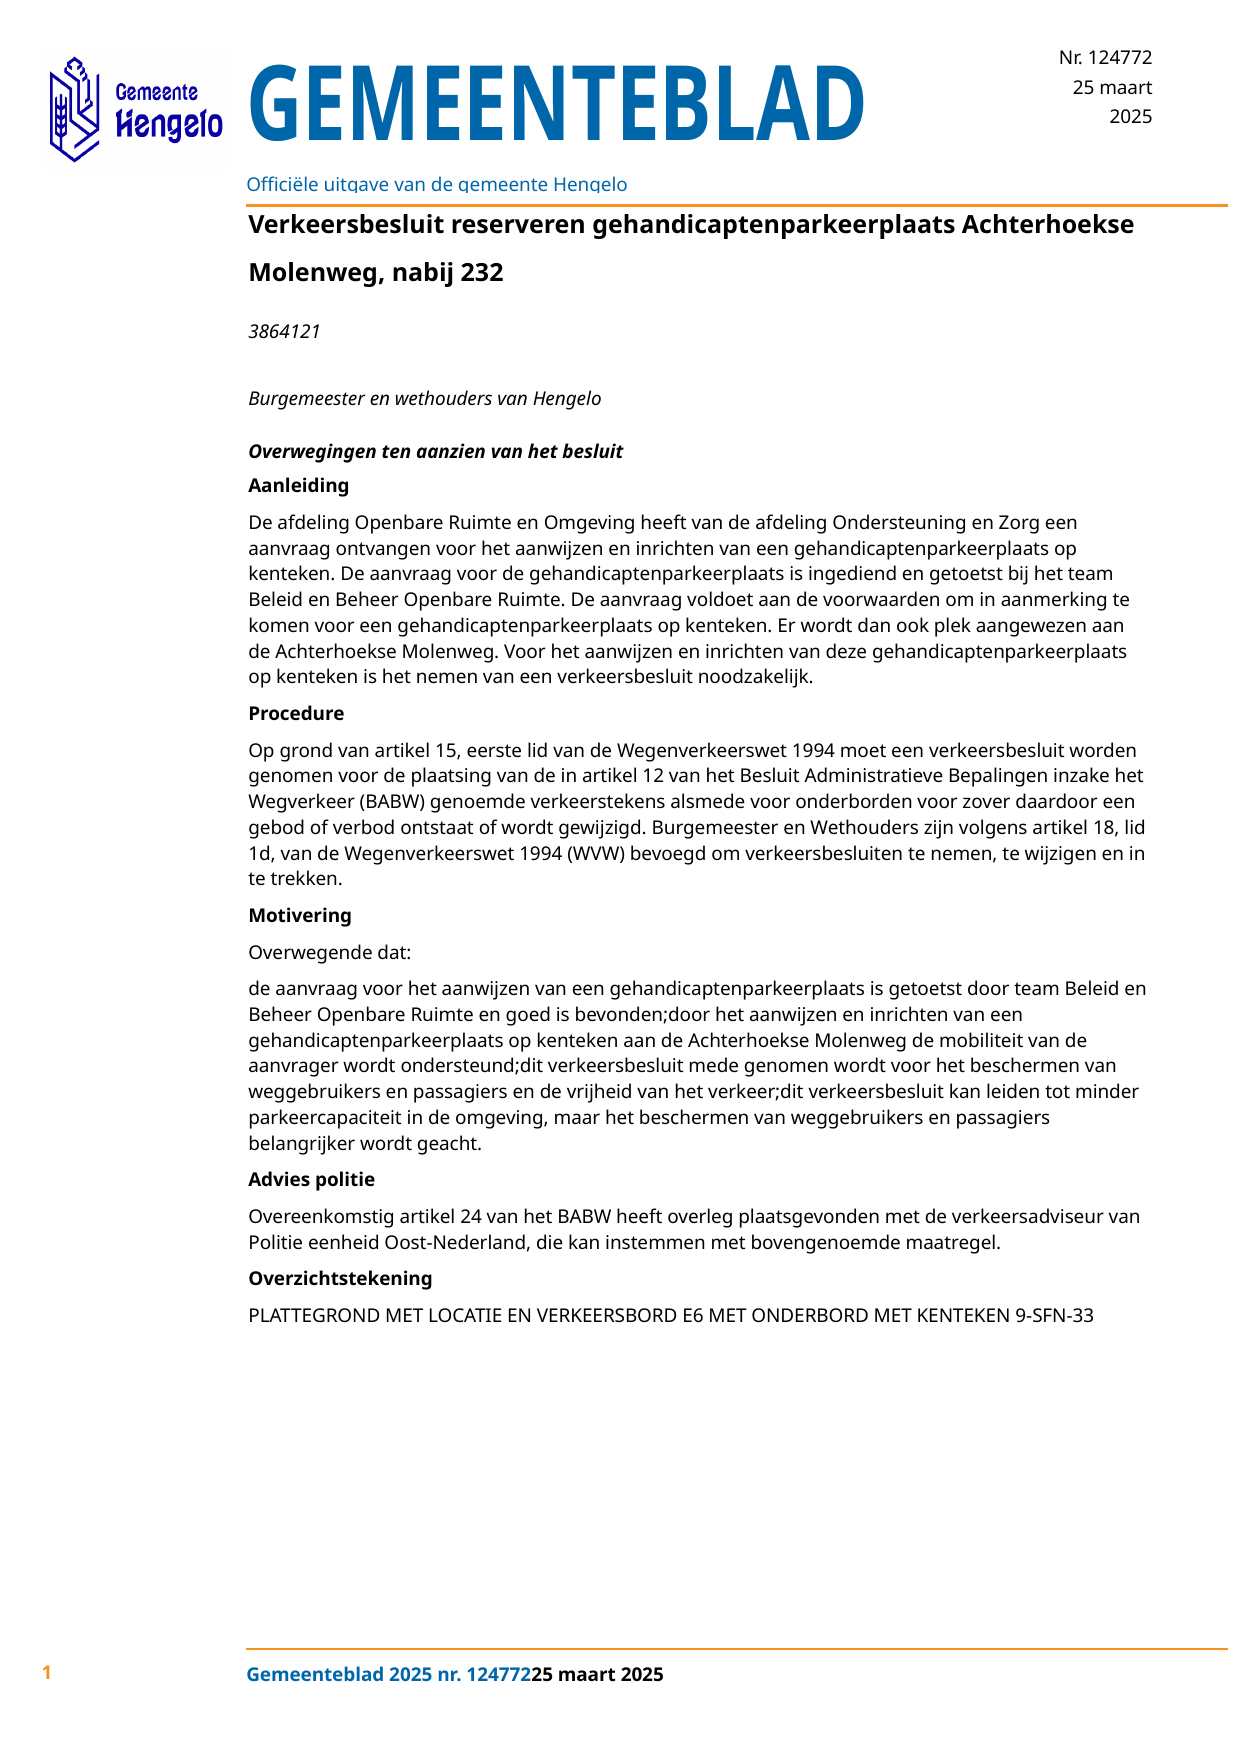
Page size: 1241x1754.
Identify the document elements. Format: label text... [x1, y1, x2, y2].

text de aanvraag voor het aanwijzen van een gehandicaptenparkeerplaats is getoetst door team Beleid en Beheer Openbare Ruimte en goed is bevonden;door het aanwijzen en inrichten van een gehandicaptenparkeerplaats op kenteken aan de Achterhoekse Molenweg de mobiliteit van de aanvrager wordt ondersteund;dit verkeersbesluit mede genomen wordt voor het beschermen van weggebruikers en passagiers en de vrijheid van het verkeer;dit verkeersbesluit kan leiden tot minder parkeercapaciteit in de omgeving, maar het beschermen van weggebruikers en passagiers belangrijker wordt geacht. [248, 976, 1152, 1156]
text Verkeersbesluit reserveren gehandicaptenparkeerplaats Achterhoekse Molenweg, nabij 232 [248, 207, 1152, 288]
picture [41, 47, 231, 172]
text Overeenkomstig artikel 24 van het BABW heeft overleg plaatsgevonden met de verkeersadviseur van Politie eenheid Oost-Nederland, die kan instemmen met bovengenoemde maatregel. [248, 1203, 1152, 1255]
text Aanleiding [248, 472, 1152, 498]
text Motivering [248, 902, 1152, 928]
text PLATTEGROND MET LOCATIE EN VERKEERSBORD E6 MET ONDERBORD MET KENTEKEN 9-SFN-33 [248, 1302, 1152, 1328]
text De afdeling Openbare Ruimte en Omgeving heeft van de afdeling Ondersteuning en Zorg een aanvraag ontvangen voor het aanwijzen en inrichten van een gehandicaptenparkeerplaats op kenteken. De aanvraag voor de gehandicaptenparkeerplaats is ingediend en getoetst bij het team Beleid en Beheer Openbare Ruimte. De aanvraag voldoet aan de voorwaarden om in aanmerking te komen voor een gehandicaptenparkeerplaats op kenteken. Er wordt dan ook plek aangewezen aan de Achterhoekse Molenweg. Voor het aanwijzen en inrichten van deze gehandicaptenparkeerplaats op kenteken is het nemen van een verkeersbesluit noodzakelijk. [248, 509, 1152, 689]
text Overzichtstekening [248, 1266, 1152, 1291]
text Advies politie [248, 1167, 1152, 1192]
text 3864121 [248, 318, 1152, 344]
text Overwegingen ten aanzien van het besluit [248, 438, 1152, 464]
text Procedure [248, 700, 1152, 726]
text Op grond van artikel 15, eerste lid van de Wegenverkeerswet 1994 moet een verkeersbesluit worden genomen voor de plaatsing van de in artikel 12 van het Besluit Administratieve Bepalingen inzake het Wegverkeer (BABW) genoemde verkeerstekens alsmede voor onderborden voor zover daardoor een gebod of verbod ontstaat of wordt gewijzigd. Burgemeester en Wethouders zijn volgens artikel 18, lid 1d, van de Wegenverkeerswet 1994 (WVW) bevoegd om verkeersbesluiten te nemen, te wijzigen en in te trekken. [248, 737, 1152, 891]
text Overwegende dat: [248, 939, 1152, 964]
text Burgemeester en wethouders van Hengelo [248, 386, 1152, 411]
